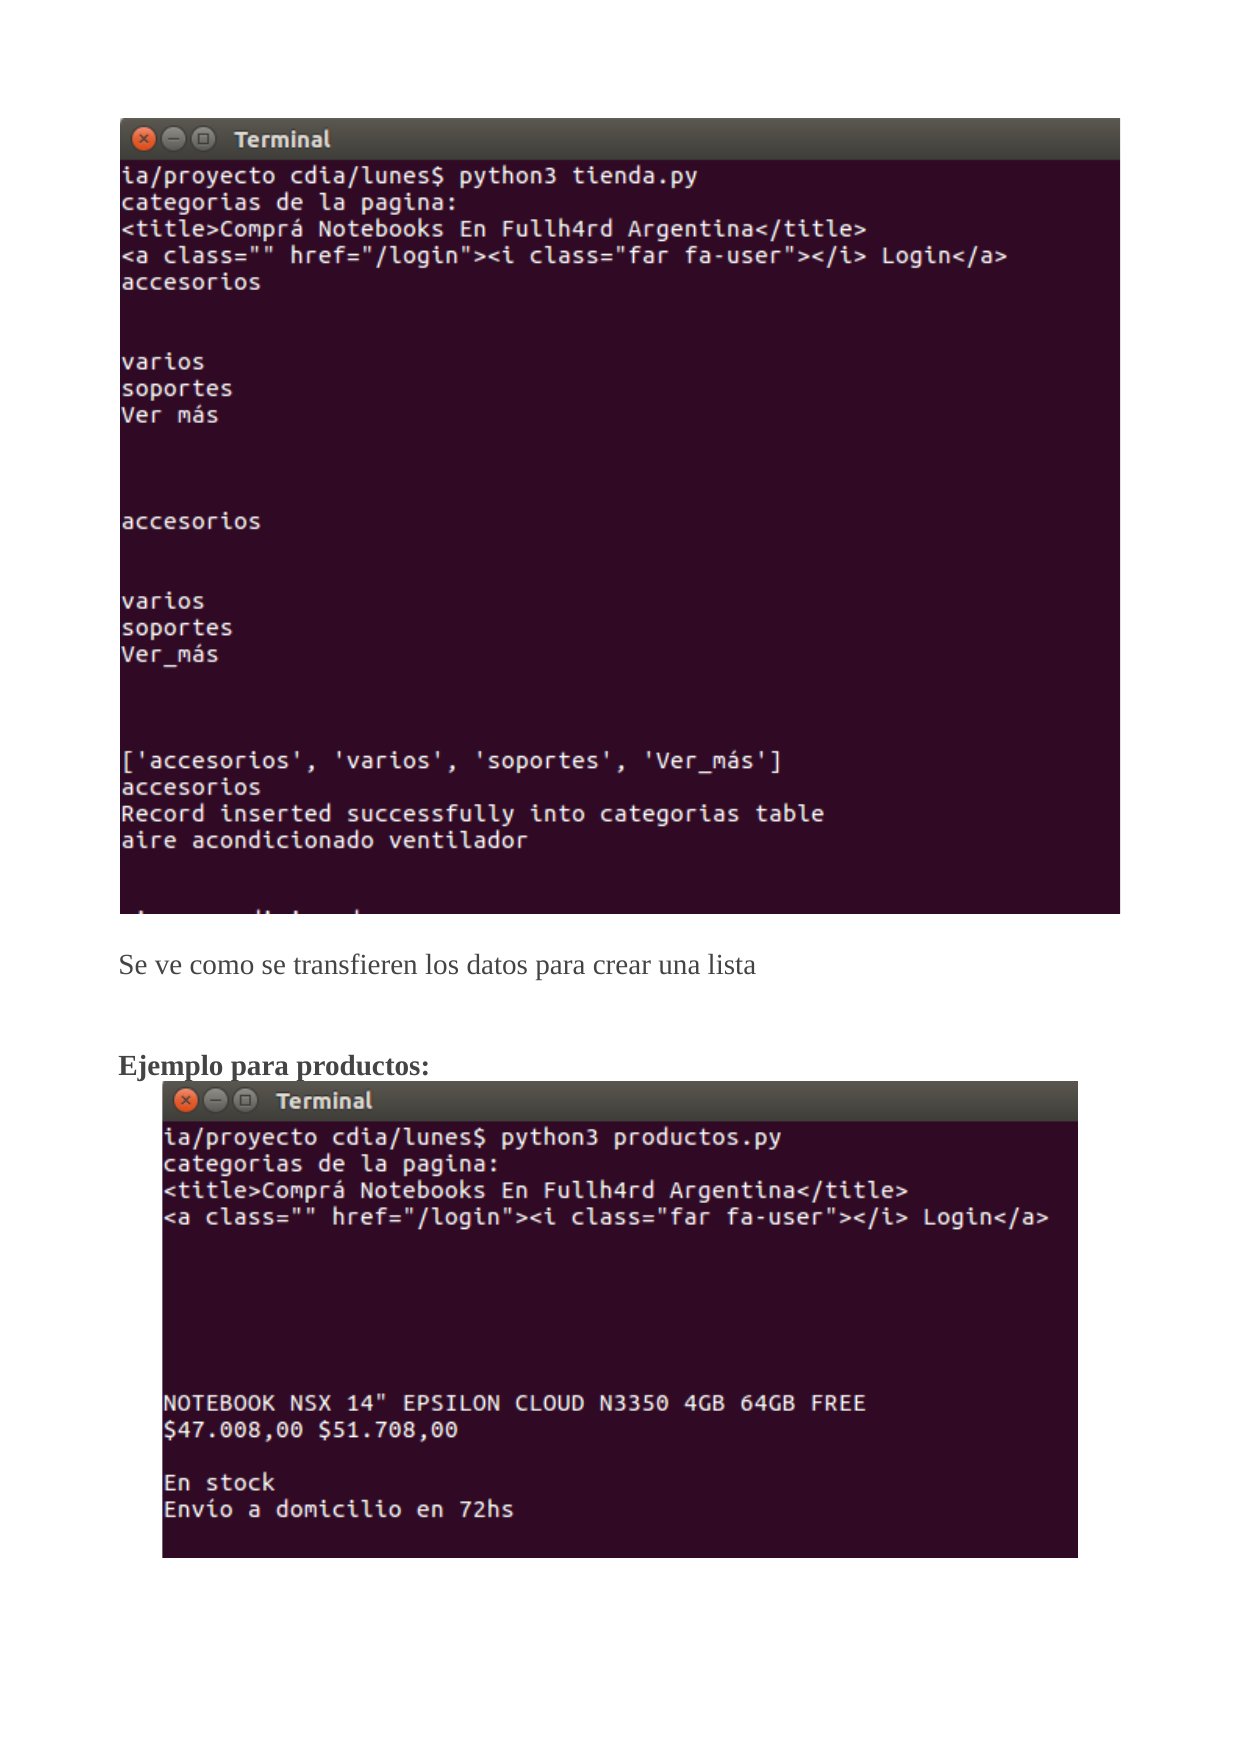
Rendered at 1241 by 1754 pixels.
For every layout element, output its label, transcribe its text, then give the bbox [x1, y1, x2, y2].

picture [120, 118, 1121, 914]
picture [162, 1081, 1078, 1558]
text Se ve como se transfieren los datos para crear una lista [118, 947, 1122, 981]
text Ejemplo para productos: [118, 1048, 1122, 1081]
